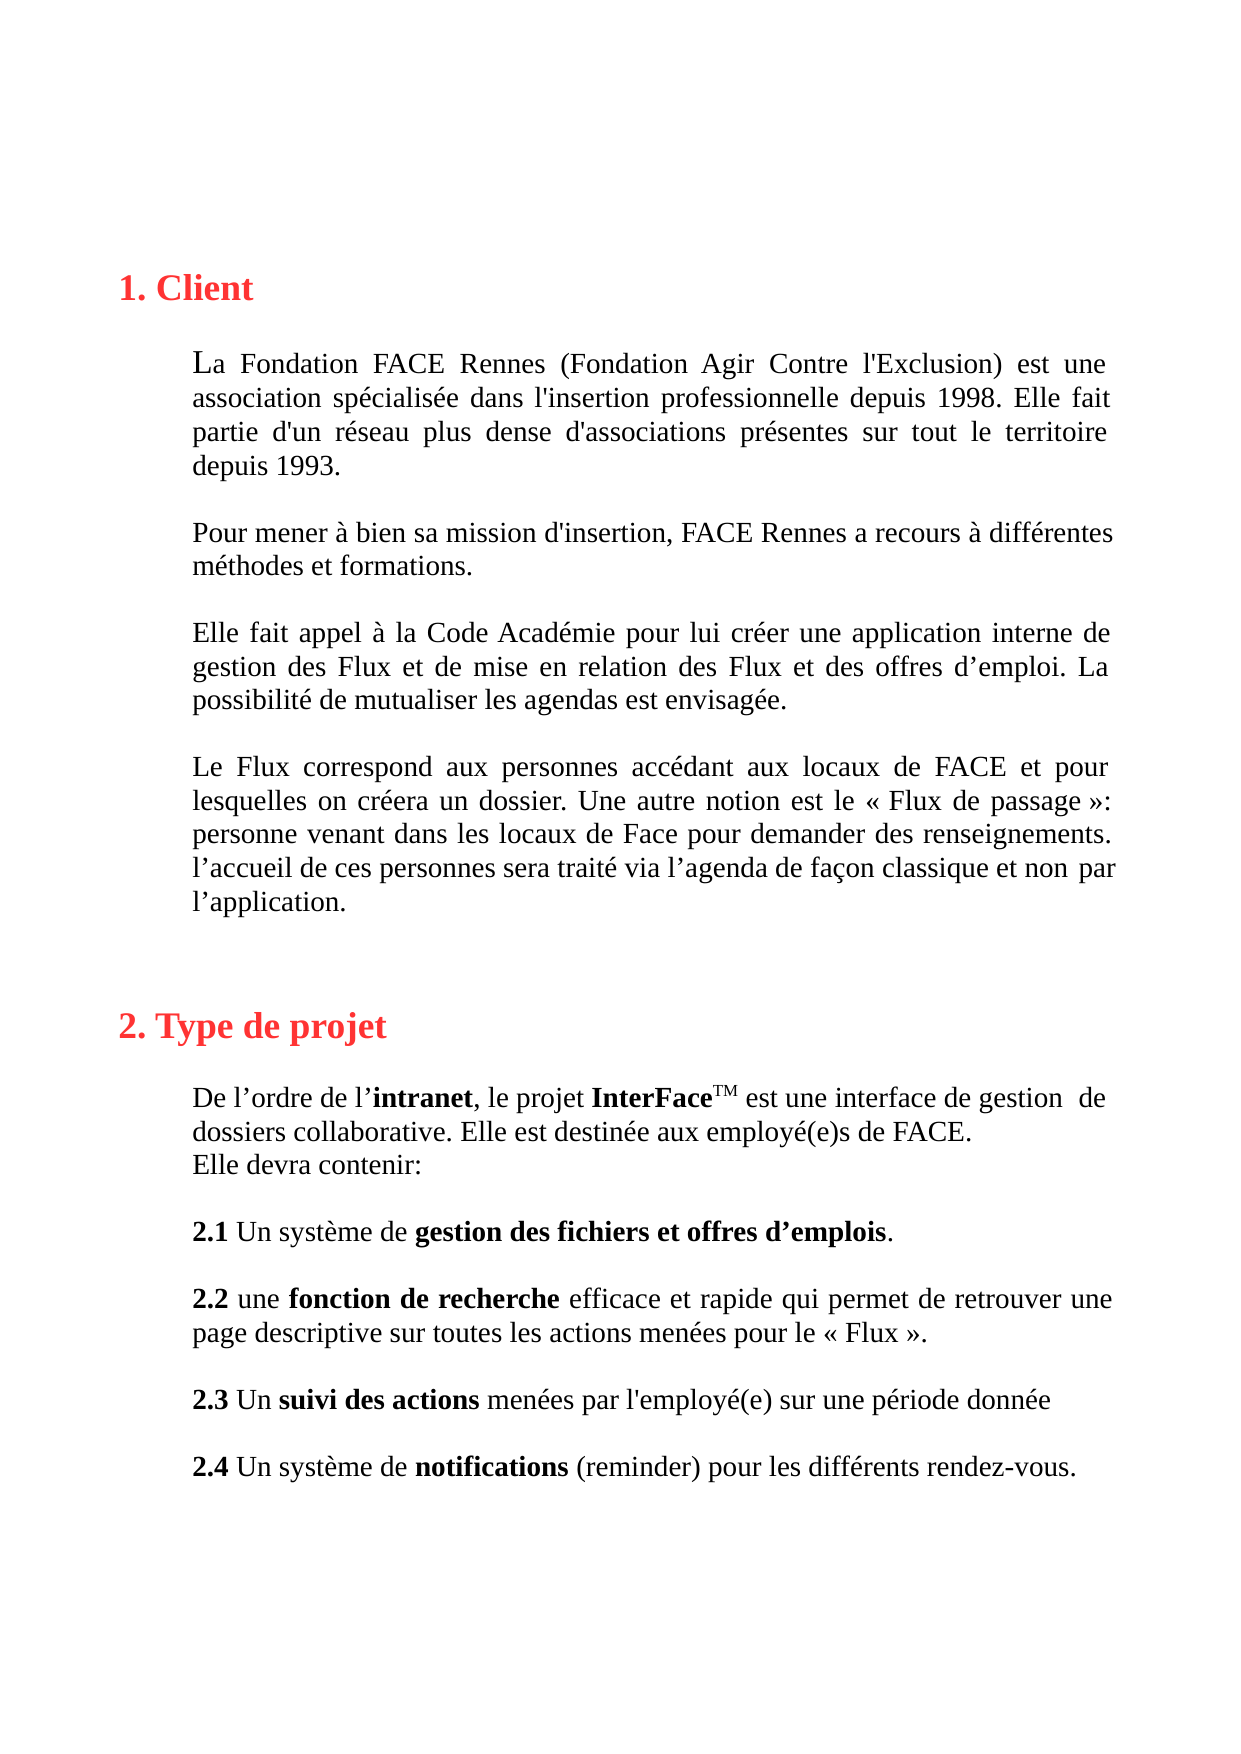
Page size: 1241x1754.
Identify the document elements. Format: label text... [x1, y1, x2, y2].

text 2.3 Un suivi des actions menées par l'employé(e) sur une période donnée [118, 1382, 1122, 1416]
text Le Flux correspond aux personnes accédant aux locaux de FACE et pour lesquelles on créera un dossier. Une autre notion est le « Flux de passage »: personne venant dans les locaux de Face pour demander des renseignements. l’accueil de ces personnes sera traité via l’agenda de façon classique et non par l’application. [118, 749, 1122, 917]
text La Fondation FACE Rennes (Fondation Agir Contre l'Exclusion) est une association spécialisée dans l'insertion professionnelle depuis 1998. Elle fait partie d'un réseau plus dense d'associations présentes sur tout le territoire depuis 1993. [118, 342, 1122, 481]
text 1. Client [118, 266, 1122, 309]
text 2.4 Un système de notifications (reminder) pour les différents rendez-vous. [118, 1449, 1122, 1483]
text 2.1 Un système de gestion des fichiers et offres d’emplois. [118, 1214, 1122, 1248]
text Elle devra contenir: [118, 1147, 1122, 1181]
text 2. Type de projet [118, 1003, 1122, 1047]
text 2.2 une fonction de recherche efficace et rapide qui permet de retrouver une page descriptive sur toutes les actions menées pour le « Flux ». [118, 1281, 1122, 1348]
text De l’ordre de l’intranet, le projet InterFaceTM est une interface de gestion de dossiers collaborative. Elle est destinée aux employé(e)s de FACE. [118, 1080, 1122, 1147]
text Elle fait appel à la Code Académie pour lui créer une application interne de gestion des Flux et de mise en relation des Flux et des offres d’emploi. La possibilité de mutualiser les agendas est envisagée. [118, 615, 1122, 716]
text Pour mener à bien sa mission d'insertion, FACE Rennes a recours à différentes méthodes et formations. [118, 515, 1122, 582]
